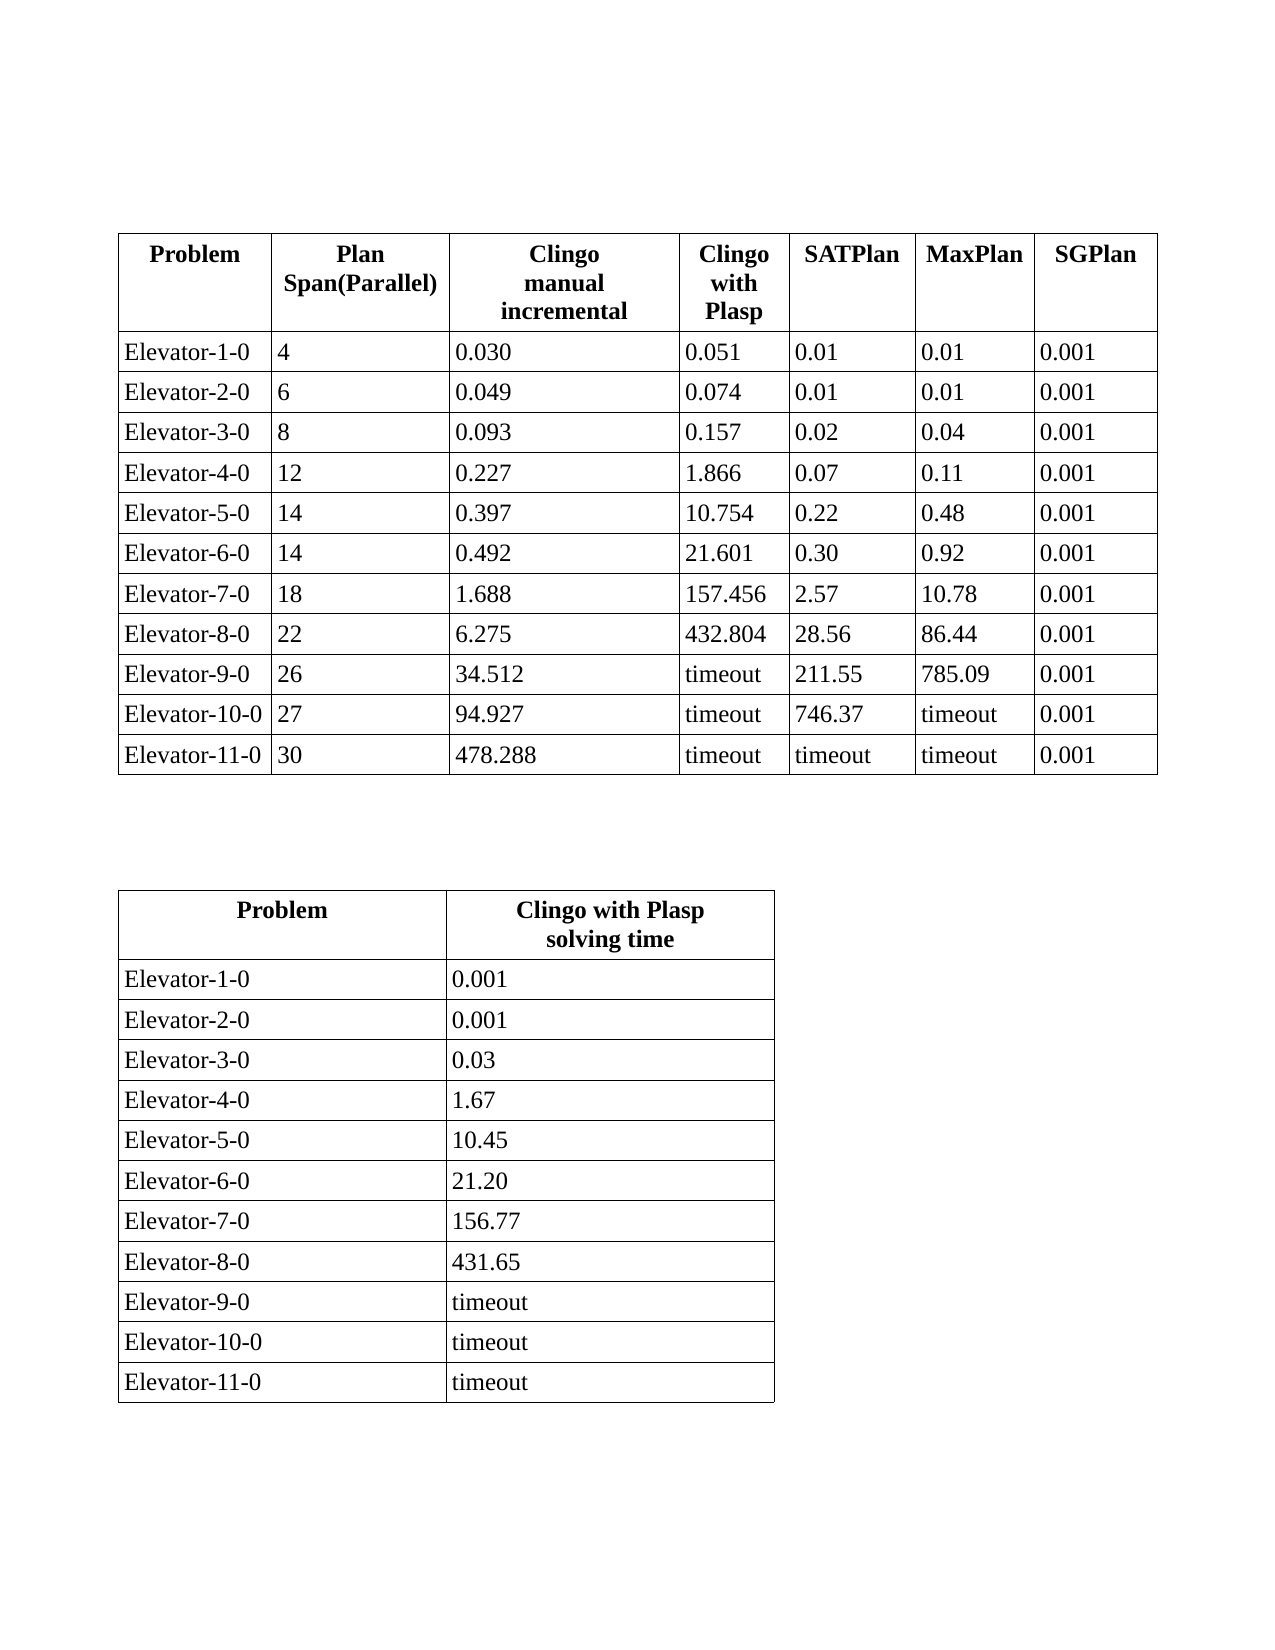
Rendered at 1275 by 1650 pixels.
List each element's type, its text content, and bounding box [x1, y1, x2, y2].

table_cell 431.65 [447, 1242, 774, 1281]
table_cell Elevator-2-0 [119, 1000, 446, 1039]
table_cell 4 [272, 332, 449, 371]
table_cell 18 [272, 574, 449, 613]
table_cell 0.001 [1035, 372, 1157, 412]
table_cell Elevator-4-0 [119, 1081, 446, 1120]
table_cell Elevator-8-0 [119, 1242, 446, 1281]
table_cell timeout [447, 1363, 774, 1402]
table_cell 8 [272, 413, 449, 452]
table_header Clingo with Plasp [680, 234, 789, 331]
table_cell 0.04 [916, 413, 1034, 452]
table_cell 0.001 [1035, 413, 1157, 452]
table_cell Elevator-5-0 [119, 1121, 446, 1160]
table_header SATPlan [790, 234, 915, 331]
table_cell 0.001 [1035, 332, 1157, 371]
table_cell Elevator-3-0 [119, 1040, 446, 1079]
table_cell 0.001 [447, 1000, 774, 1039]
table_cell timeout [447, 1322, 774, 1362]
table_cell 0.001 [1035, 574, 1157, 613]
table_cell 0.001 [1035, 655, 1157, 694]
table_cell 1.67 [447, 1081, 774, 1120]
table_cell 28.56 [790, 614, 915, 653]
table_cell 0.001 [1035, 695, 1157, 734]
table_cell 94.927 [450, 695, 679, 734]
table_cell 14 [272, 534, 449, 573]
table_cell Elevator-6-0 [119, 1161, 446, 1200]
table_cell 10.45 [447, 1121, 774, 1160]
table_cell 30 [272, 735, 449, 774]
table_cell Elevator-2-0 [119, 372, 271, 412]
table_cell 86.44 [916, 614, 1034, 653]
table_cell 21.20 [447, 1161, 774, 1200]
table_cell Elevator-1-0 [119, 960, 446, 999]
table_cell Elevator-8-0 [119, 614, 271, 653]
table_cell 0.48 [916, 493, 1034, 532]
table_cell 0.01 [790, 332, 915, 371]
table_cell 26 [272, 655, 449, 694]
table_cell Elevator-4-0 [119, 453, 271, 492]
table_cell Elevator-9-0 [119, 1282, 446, 1321]
table_cell Elevator-7-0 [119, 1201, 446, 1241]
table_header Problem [119, 891, 446, 958]
table_cell timeout [447, 1282, 774, 1321]
table_cell Elevator-5-0 [119, 493, 271, 532]
table_cell 22 [272, 614, 449, 653]
table_cell 0.001 [1035, 453, 1157, 492]
table_cell 1.688 [450, 574, 679, 613]
table_cell 157.456 [680, 574, 789, 613]
table_cell 0.227 [450, 453, 679, 492]
table_cell 0.01 [916, 332, 1034, 371]
table_cell 478.288 [450, 735, 679, 774]
table_cell timeout [916, 735, 1034, 774]
table_cell 0.92 [916, 534, 1034, 573]
table_cell Elevator-6-0 [119, 534, 271, 573]
table_header Plan Span(Parallel) [272, 234, 449, 331]
table_cell 6 [272, 372, 449, 412]
table_cell timeout [790, 735, 915, 774]
table_cell 34.512 [450, 655, 679, 694]
table_cell 12 [272, 453, 449, 492]
table_cell 0.051 [680, 332, 789, 371]
table_cell 0.001 [1035, 614, 1157, 653]
table_cell 10.78 [916, 574, 1034, 613]
table_cell Elevator-11-0 [119, 735, 271, 774]
table_cell 432.804 [680, 614, 789, 653]
table_header MaxPlan [916, 234, 1034, 331]
table_cell timeout [680, 695, 789, 734]
table_cell 1.866 [680, 453, 789, 492]
table_cell 2.57 [790, 574, 915, 613]
table_cell 746.37 [790, 695, 915, 734]
table_cell 0.07 [790, 453, 915, 492]
table_cell 14 [272, 493, 449, 532]
table_cell 211.55 [790, 655, 915, 694]
table_header SGPlan [1035, 234, 1157, 331]
table_cell 0.30 [790, 534, 915, 573]
table_cell 6.275 [450, 614, 679, 653]
table_cell 0.01 [916, 372, 1034, 412]
table_cell 0.397 [450, 493, 679, 532]
table_cell 0.01 [790, 372, 915, 412]
table_cell Elevator-10-0 [119, 695, 271, 734]
table_cell 0.001 [1035, 534, 1157, 573]
table_cell timeout [680, 655, 789, 694]
table_cell 21.601 [680, 534, 789, 573]
table_header Problem [119, 234, 271, 331]
table_cell 0.001 [447, 960, 774, 999]
table_cell 785.09 [916, 655, 1034, 694]
table_cell 0.02 [790, 413, 915, 452]
table_cell Elevator-1-0 [119, 332, 271, 371]
table_cell Elevator-11-0 [119, 1363, 446, 1402]
table_cell timeout [916, 695, 1034, 734]
table_cell Elevator-7-0 [119, 574, 271, 613]
table_cell 10.754 [680, 493, 789, 532]
table_cell Elevator-10-0 [119, 1322, 446, 1362]
table_cell 0.11 [916, 453, 1034, 492]
table_cell Elevator-9-0 [119, 655, 271, 694]
table_cell 27 [272, 695, 449, 734]
table_cell 0.157 [680, 413, 789, 452]
table_header Clingo with Plasp solving time [447, 891, 774, 958]
table_cell 0.492 [450, 534, 679, 573]
table_cell 0.049 [450, 372, 679, 412]
table_cell timeout [680, 735, 789, 774]
table_cell Elevator-3-0 [119, 413, 271, 452]
table_cell 0.03 [447, 1040, 774, 1079]
table_cell 0.030 [450, 332, 679, 371]
table_cell 0.001 [1035, 735, 1157, 774]
table_cell 156.77 [447, 1201, 774, 1241]
table_cell 0.22 [790, 493, 915, 532]
table_cell 0.093 [450, 413, 679, 452]
table_header Clingo manual incremental [450, 234, 679, 331]
table_cell 0.001 [1035, 493, 1157, 532]
table_cell 0.074 [680, 372, 789, 412]
